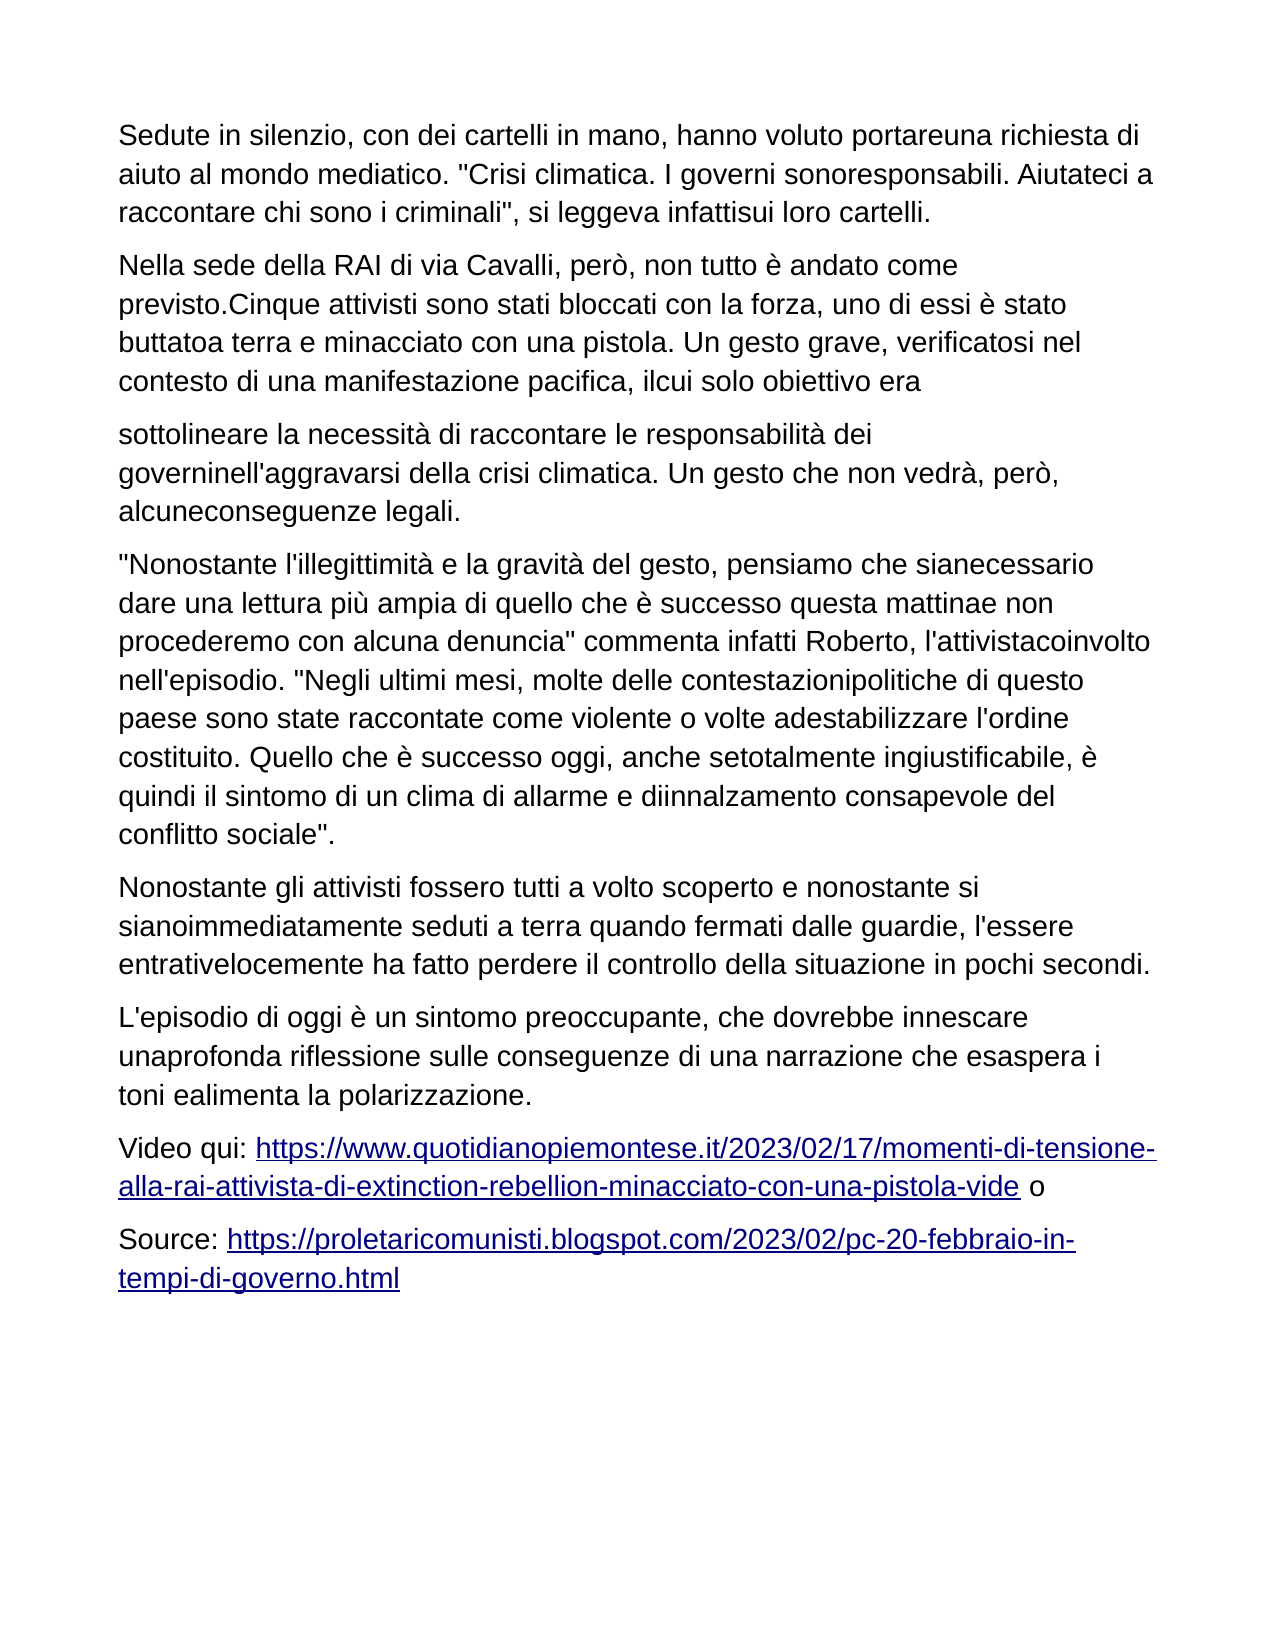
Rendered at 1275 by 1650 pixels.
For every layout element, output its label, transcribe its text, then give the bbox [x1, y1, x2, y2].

text Sedute in silenzio, con dei cartelli in mano, hanno voluto portareuna richiesta di aiuto al mondo mediatico. "Crisi climatica. I governi sonoresponsabili. Aiutateci a raccontare chi sono i criminali", si leggeva infattisui loro cartelli. [118, 118, 1157, 229]
text "Nonostante l'illegittimità e la gravità del gesto, pensiamo che sianecessario dare una lettura più ampia di quello che è successo questa mattinae non procederemo con alcuna denuncia" commenta infatti Roberto, l'attivistacoinvolto nell'episodio. "Negli ultimi mesi, molte delle contestazionipolitiche di questo paese sono state raccontate come violente o volte adestabilizzare l'ordine costituito. Quello che è successo oggi, anche setotalmente ingiustificabile, è quindi il sintomo di un clima di allarme e diinnalzamento consapevole del conflitto sociale". [118, 547, 1157, 851]
text Video qui: https://www.quotidianopiemontese.it/2023/02/17/momenti-di-tensione-alla-rai-attivista-di-extinction-rebellion-minacciato-con-una-pistola-vide o [118, 1131, 1157, 1203]
text Nonostante gli attivisti fossero tutti a volto scoperto e nonostante si sianoimmediatamente seduti a terra quando fermati dalle guardie, l'essere entrativelocemente ha fatto perdere il controllo della situazione in pochi secondi. [118, 870, 1157, 981]
text Nella sede della RAI di via Cavalli, però, non tutto è andato come previsto.Cinque attivisti sono stati bloccati con la forza, uno di essi è stato buttatoa terra e minacciato con una pistola. Un gesto grave, verificatosi nel contesto di una manifestazione pacifica, ilcui solo obiettivo era [118, 248, 1157, 397]
text L'episodio di oggi è un sintomo preoccupante, che dovrebbe innescare unaprofonda riflessione sulle conseguenze di una narrazione che esaspera i toni ealimenta la polarizzazione. [118, 1000, 1157, 1111]
text Source: https://proletaricomunisti.blogspot.com/2023/02/pc-20-febbraio-in-tempi-di-governo.html [118, 1222, 1157, 1294]
text sottolineare la necessità di raccontare le responsabilità dei governinell'aggravarsi della crisi climatica. Un gesto che non vedrà, però, alcuneconseguenze legali. [118, 417, 1157, 528]
